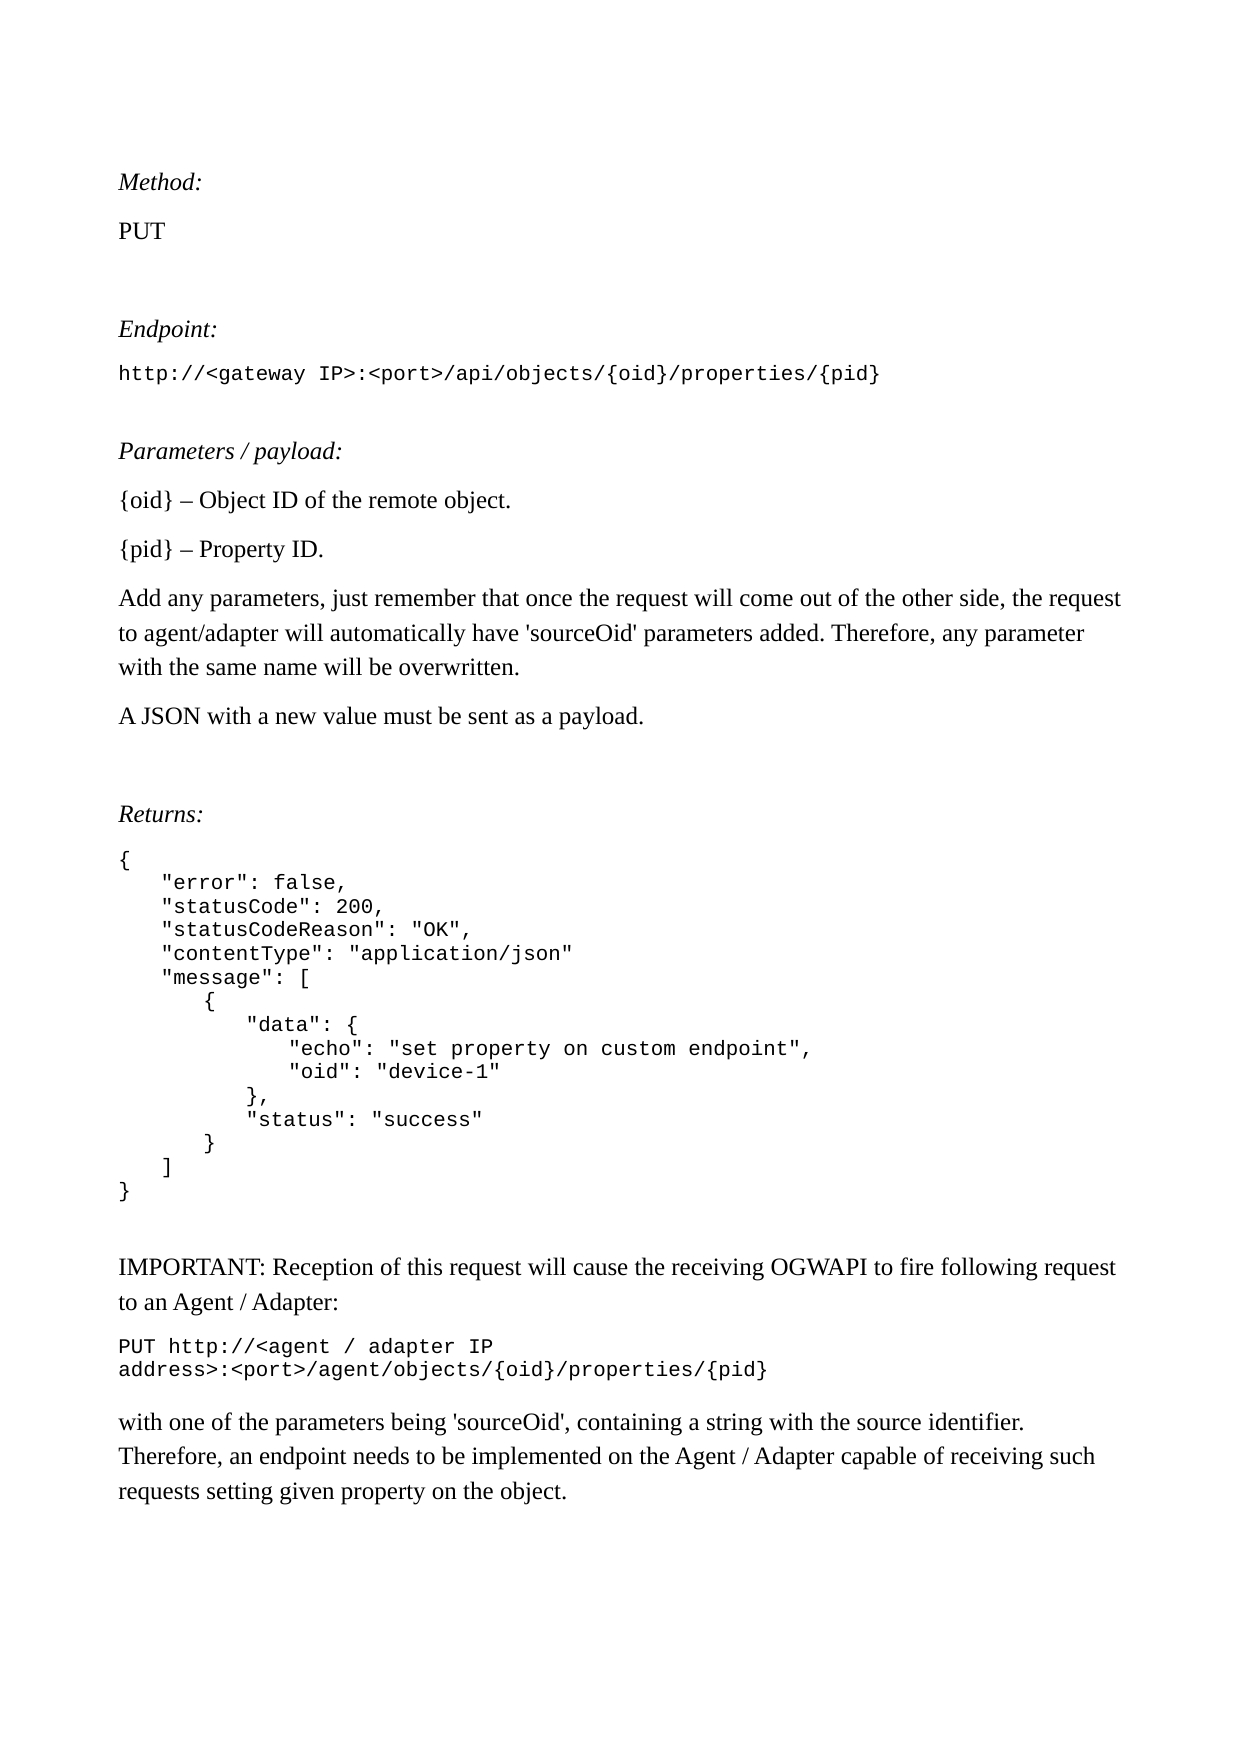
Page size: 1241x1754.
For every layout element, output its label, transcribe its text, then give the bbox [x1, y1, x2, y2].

text PUT http://<agent / adapter IP address>:<port>/agent/objects/{oid}/properties/{pid} [118, 1336, 1122, 1383]
text "echo": "set property on custom endpoint", [118, 1038, 1122, 1061]
text "error": false, [118, 872, 1122, 896]
text Method: [118, 167, 1122, 196]
text }, [118, 1085, 1122, 1109]
text "status": "success" [118, 1109, 1122, 1132]
text {pid} – Property ID. [118, 534, 1122, 563]
text Parameters / payload: [118, 436, 1122, 465]
text with one of the parameters being 'sourceOid', containing a string with the source identifier. Therefore, an endpoint needs to be implemented on the Agent / Adapter capable of receiving such requests setting given property on the object. [118, 1407, 1122, 1504]
text Add any parameters, just remember that once the request will come out of the other side, the request to agent/adapter will automatically have 'sourceOid' parameters added. Therefore, any parameter with the same name will be overwritten. [118, 583, 1122, 681]
text "oid": "device-1" [118, 1061, 1122, 1085]
text { [118, 990, 1122, 1014]
text PUT [118, 216, 1122, 245]
text "message": [ [118, 967, 1122, 990]
text http://<gateway IP>:<port>/api/objects/{oid}/properties/{pid} [118, 363, 1122, 387]
text {oid} – Object ID of the remote object. [118, 485, 1122, 514]
text "contentType": "application/json" [118, 943, 1122, 967]
text } [118, 1179, 1122, 1203]
text { [118, 848, 1122, 872]
text ] [118, 1156, 1122, 1179]
text Returns: [118, 799, 1122, 828]
text "statusCode": 200, [118, 896, 1122, 919]
text "data": { [118, 1014, 1122, 1038]
text IMPORTANT: Reception of this request will cause the receiving OGWAPI to fire following request to an Agent / Adapter: [118, 1252, 1122, 1316]
text Endpoint: [118, 314, 1122, 343]
text } [118, 1132, 1122, 1156]
text A JSON with a new value must be sent as a payload. [118, 701, 1122, 730]
text "statusCodeReason": "OK", [118, 919, 1122, 943]
